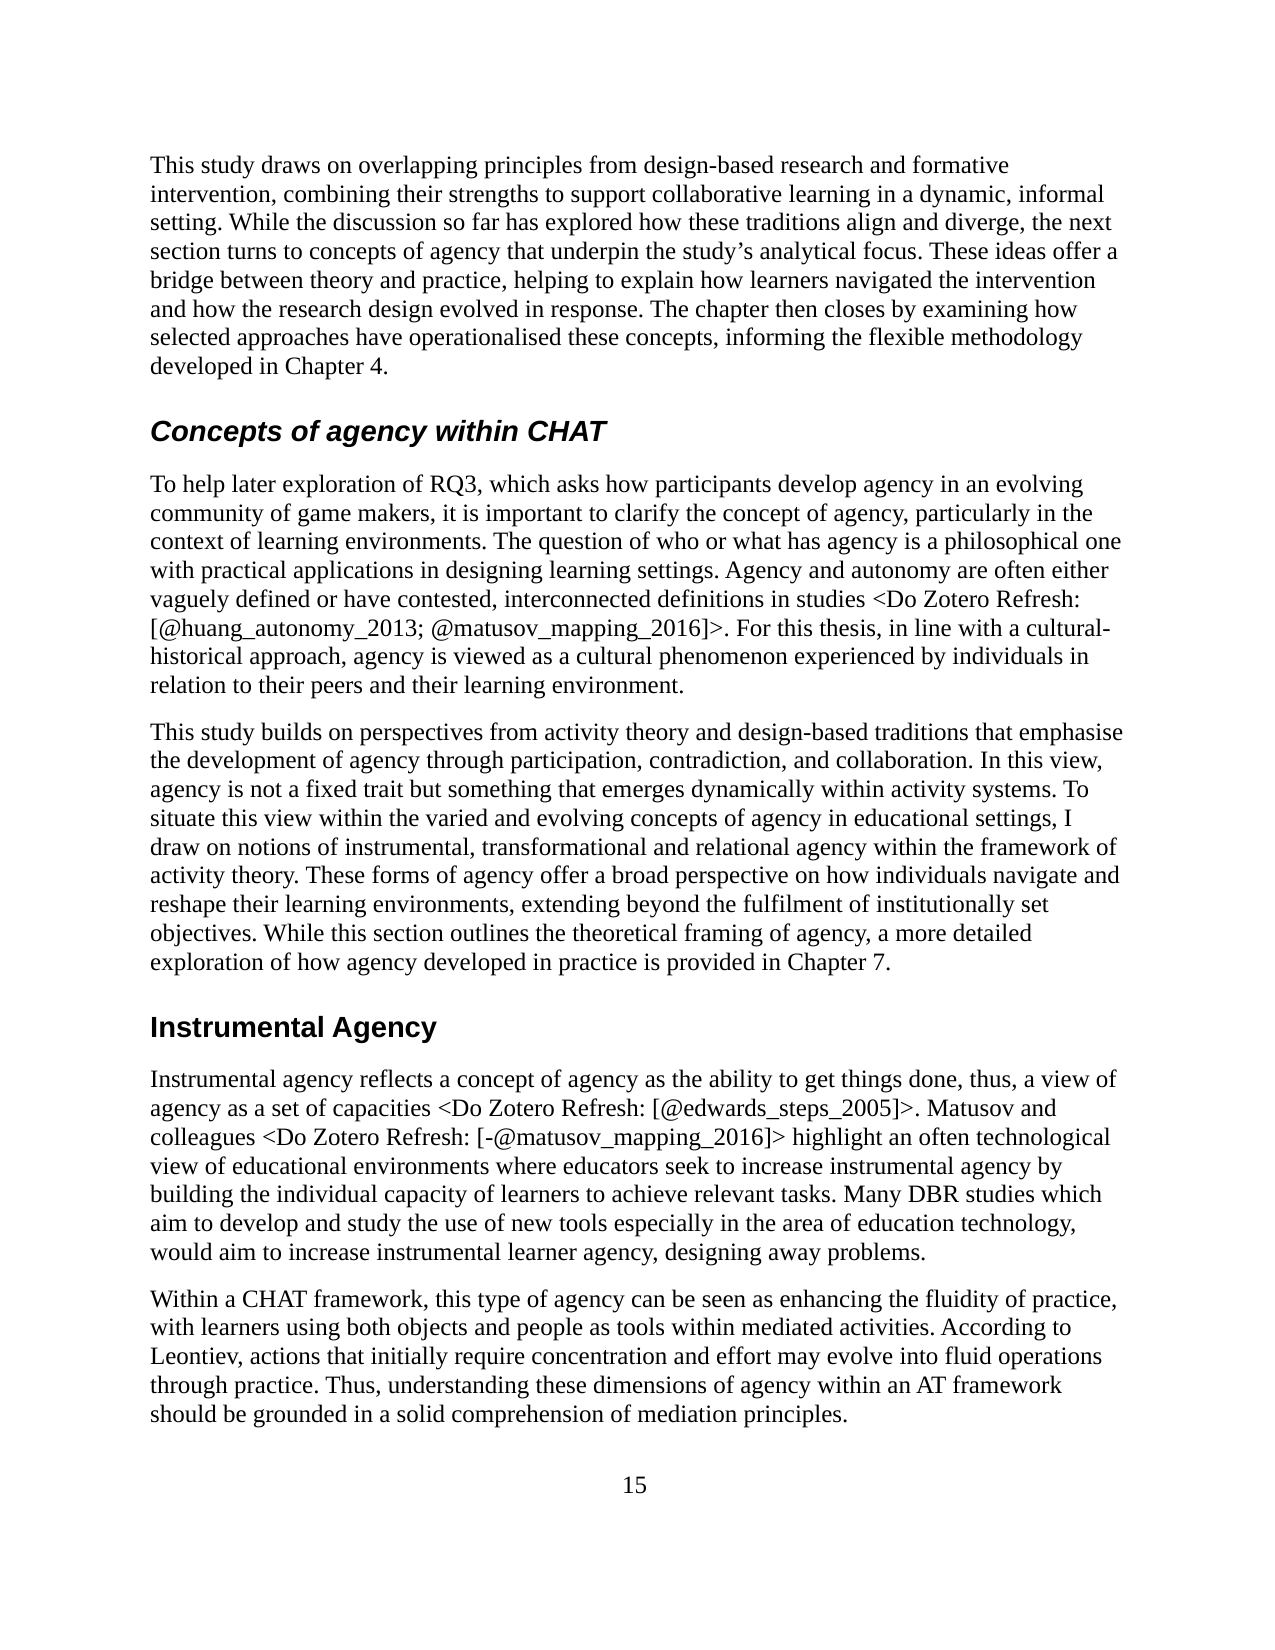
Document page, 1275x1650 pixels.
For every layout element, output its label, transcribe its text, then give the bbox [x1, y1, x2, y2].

text Instrumental agency reflects a concept of agency as the ability to get things done, thus, a view of agency as a set of capacities <Do Zotero Refresh: [@edwards_steps_2005]>. Matusov and colleagues <Do Zotero Refresh: [-@matusov_mapping_2016]> highlight an often technological view of educational environments where educators seek to increase instrumental agency by building the individual capacity of learners to achieve relevant tasks. Many DBR studies which aim to develop and study the use of new tools especially in the area of education technology, would aim to increase instrumental learner agency, designing away problems. [150, 1064, 1125, 1266]
text This study draws on overlapping principles from design-based research and formative intervention, combining their strengths to support collaborative learning in a dynamic, informal setting. While the discussion so far has explored how these traditions align and diverge, the next section turns to concepts of agency that underpin the study’s analytical focus. These ideas offer a bridge between theory and practice, helping to explain how learners navigated the intervention and how the research design evolved in response. The chapter then closes by examining how selected approaches have operationalised these concepts, informing the flexible methodology developed in Chapter 4. [150, 150, 1125, 380]
subtitle Instrumental Agency [150, 1009, 1125, 1043]
subtitle Concepts of agency within CHAT [150, 414, 1125, 447]
text Within a CHAT framework, this type of agency can be seen as enhancing the fluidity of practice, with learners using both objects and people as tools within mediated activities. According to Leontiev, actions that initially require concentration and effort may evolve into fluid operations through practice. Thus, understanding these dimensions of agency within an AT framework should be grounded in a solid comprehension of mediation principles. [150, 1284, 1125, 1427]
text This study builds on perspectives from activity theory and design-based traditions that emphasise the development of agency through participation, contradiction, and collaboration. In this view, agency is not a fixed trait but something that emerges dynamically within activity systems. To situate this view within the varied and evolving concepts of agency in educational settings, I draw on notions of instrumental, transformational and relational agency within the framework of activity theory. These forms of agency offer a broad perspective on how individuals navigate and reshape their learning environments, extending beyond the fulfilment of institutionally set objectives. While this section outlines the theoretical framing of agency, a more detailed exploration of how agency developed in practice is provided in Chapter 7. [150, 717, 1125, 976]
text To help later exploration of RQ3, which asks how participants develop agency in an evolving community of game makers, it is important to clarify the concept of agency, particularly in the context of learning environments. The question of who or what has agency is a philosophical one with practical applications in designing learning settings. Agency and autonomy are often either vaguely defined or have contested, interconnected definitions in studies <Do Zotero Refresh: [@huang_autonomy_2013; @matusov_mapping_2016]>. For this thesis, in line with a cultural-historical approach, agency is viewed as a cultural phenomenon experienced by individuals in relation to their peers and their learning environment. [150, 469, 1125, 699]
